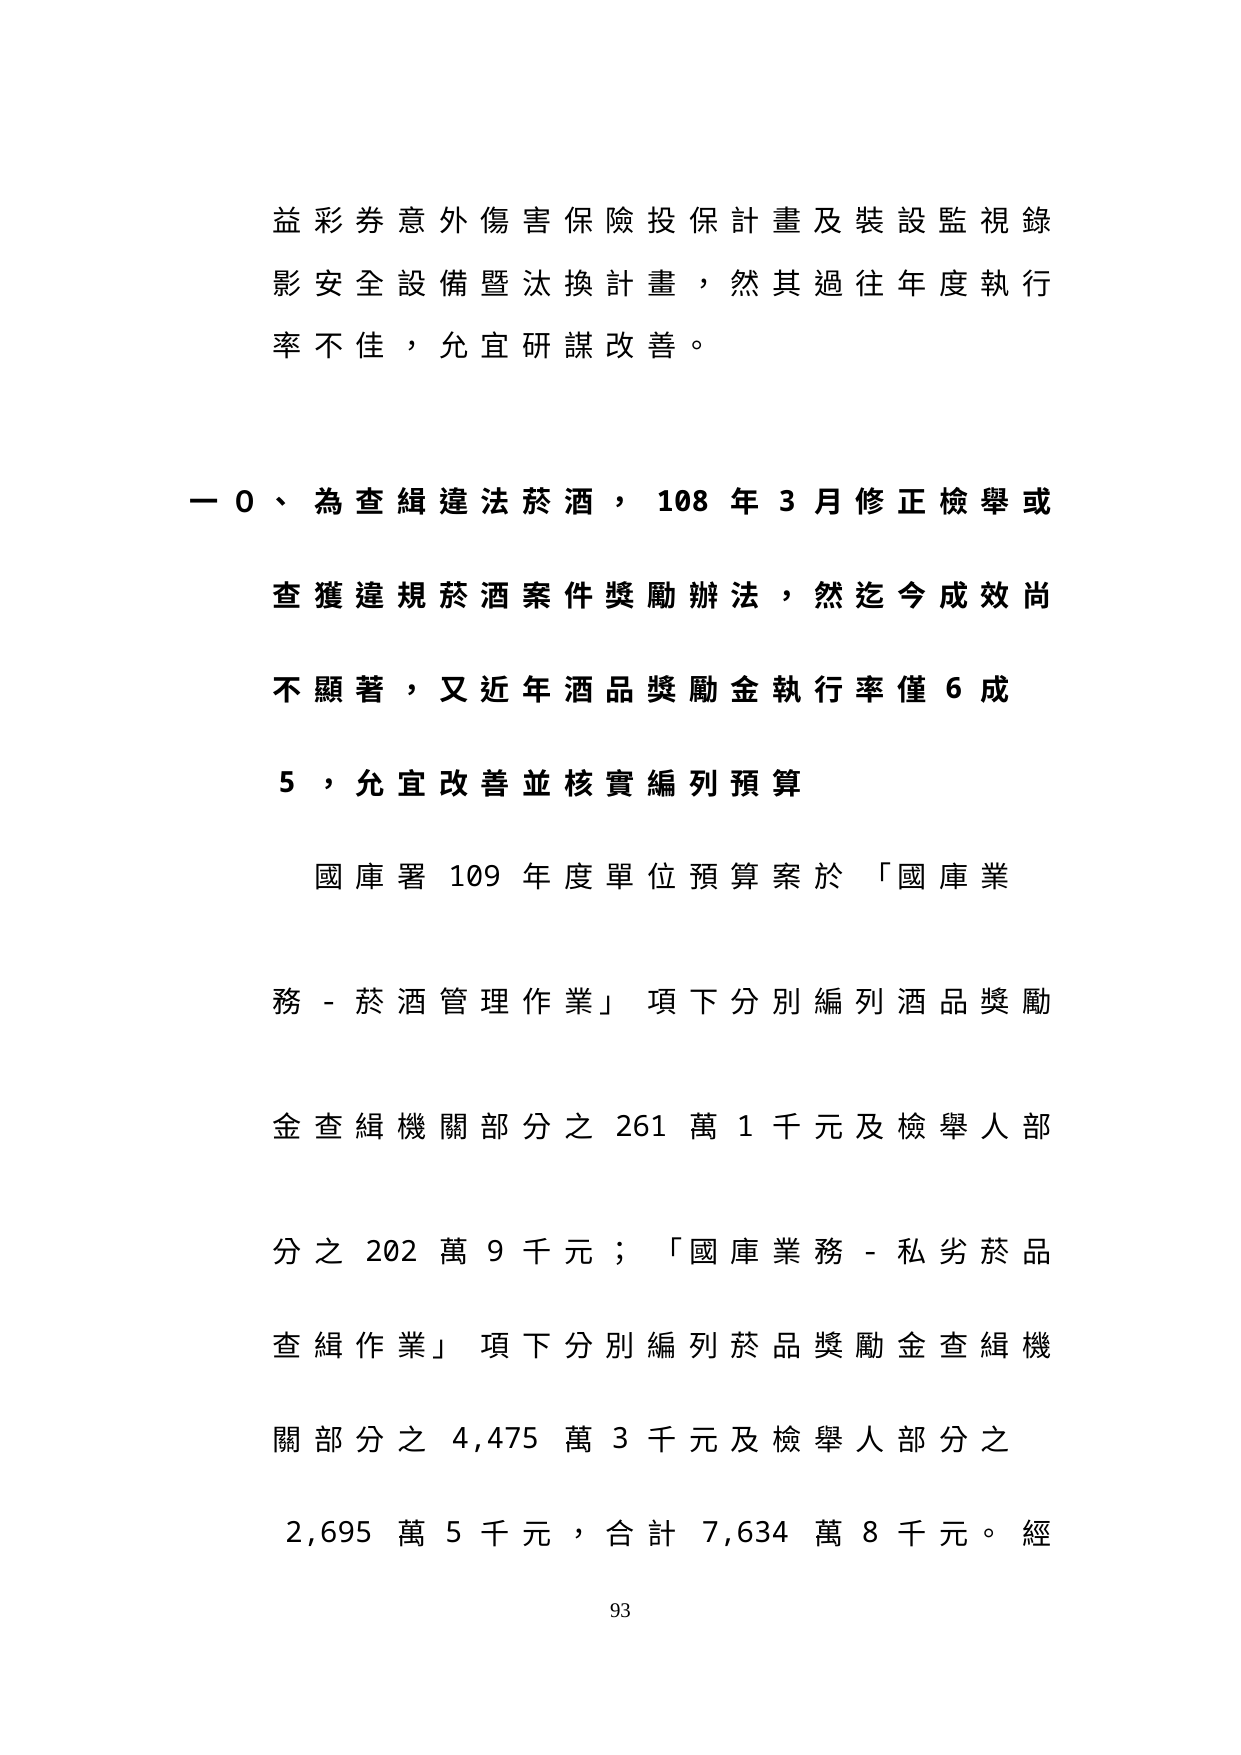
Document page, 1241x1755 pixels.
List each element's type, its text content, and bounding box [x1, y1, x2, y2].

text 一０、為查緝違法菸酒，108年3月修正檢舉或查獲違規菸酒案件獎勵辦法，然迄今成效尚不顯著，又近年酒品獎勵金執行率僅6成5，允宜改善並核實編列預算 [183, 427, 1058, 802]
text 益彩券意外傷害保險投保計畫及裝設監視錄影安全設備暨汰換計畫，然其過往年度執行率不佳，允宜研謀改善。 [242, 177, 1058, 365]
text 國庫署109年度單位預算案於「國庫業務-菸酒管理作業」項下分別編列酒品獎勵金查緝機關部分之261萬1千元及檢舉人部分之202萬9千元；「國庫業務-私劣菸品查緝作業」項下分別編列菸品獎勵金查緝機關部分之4,475萬3千元及檢舉人部分之2,695萬5千元，合計7,634萬8千元。經 [242, 802, 1058, 1552]
